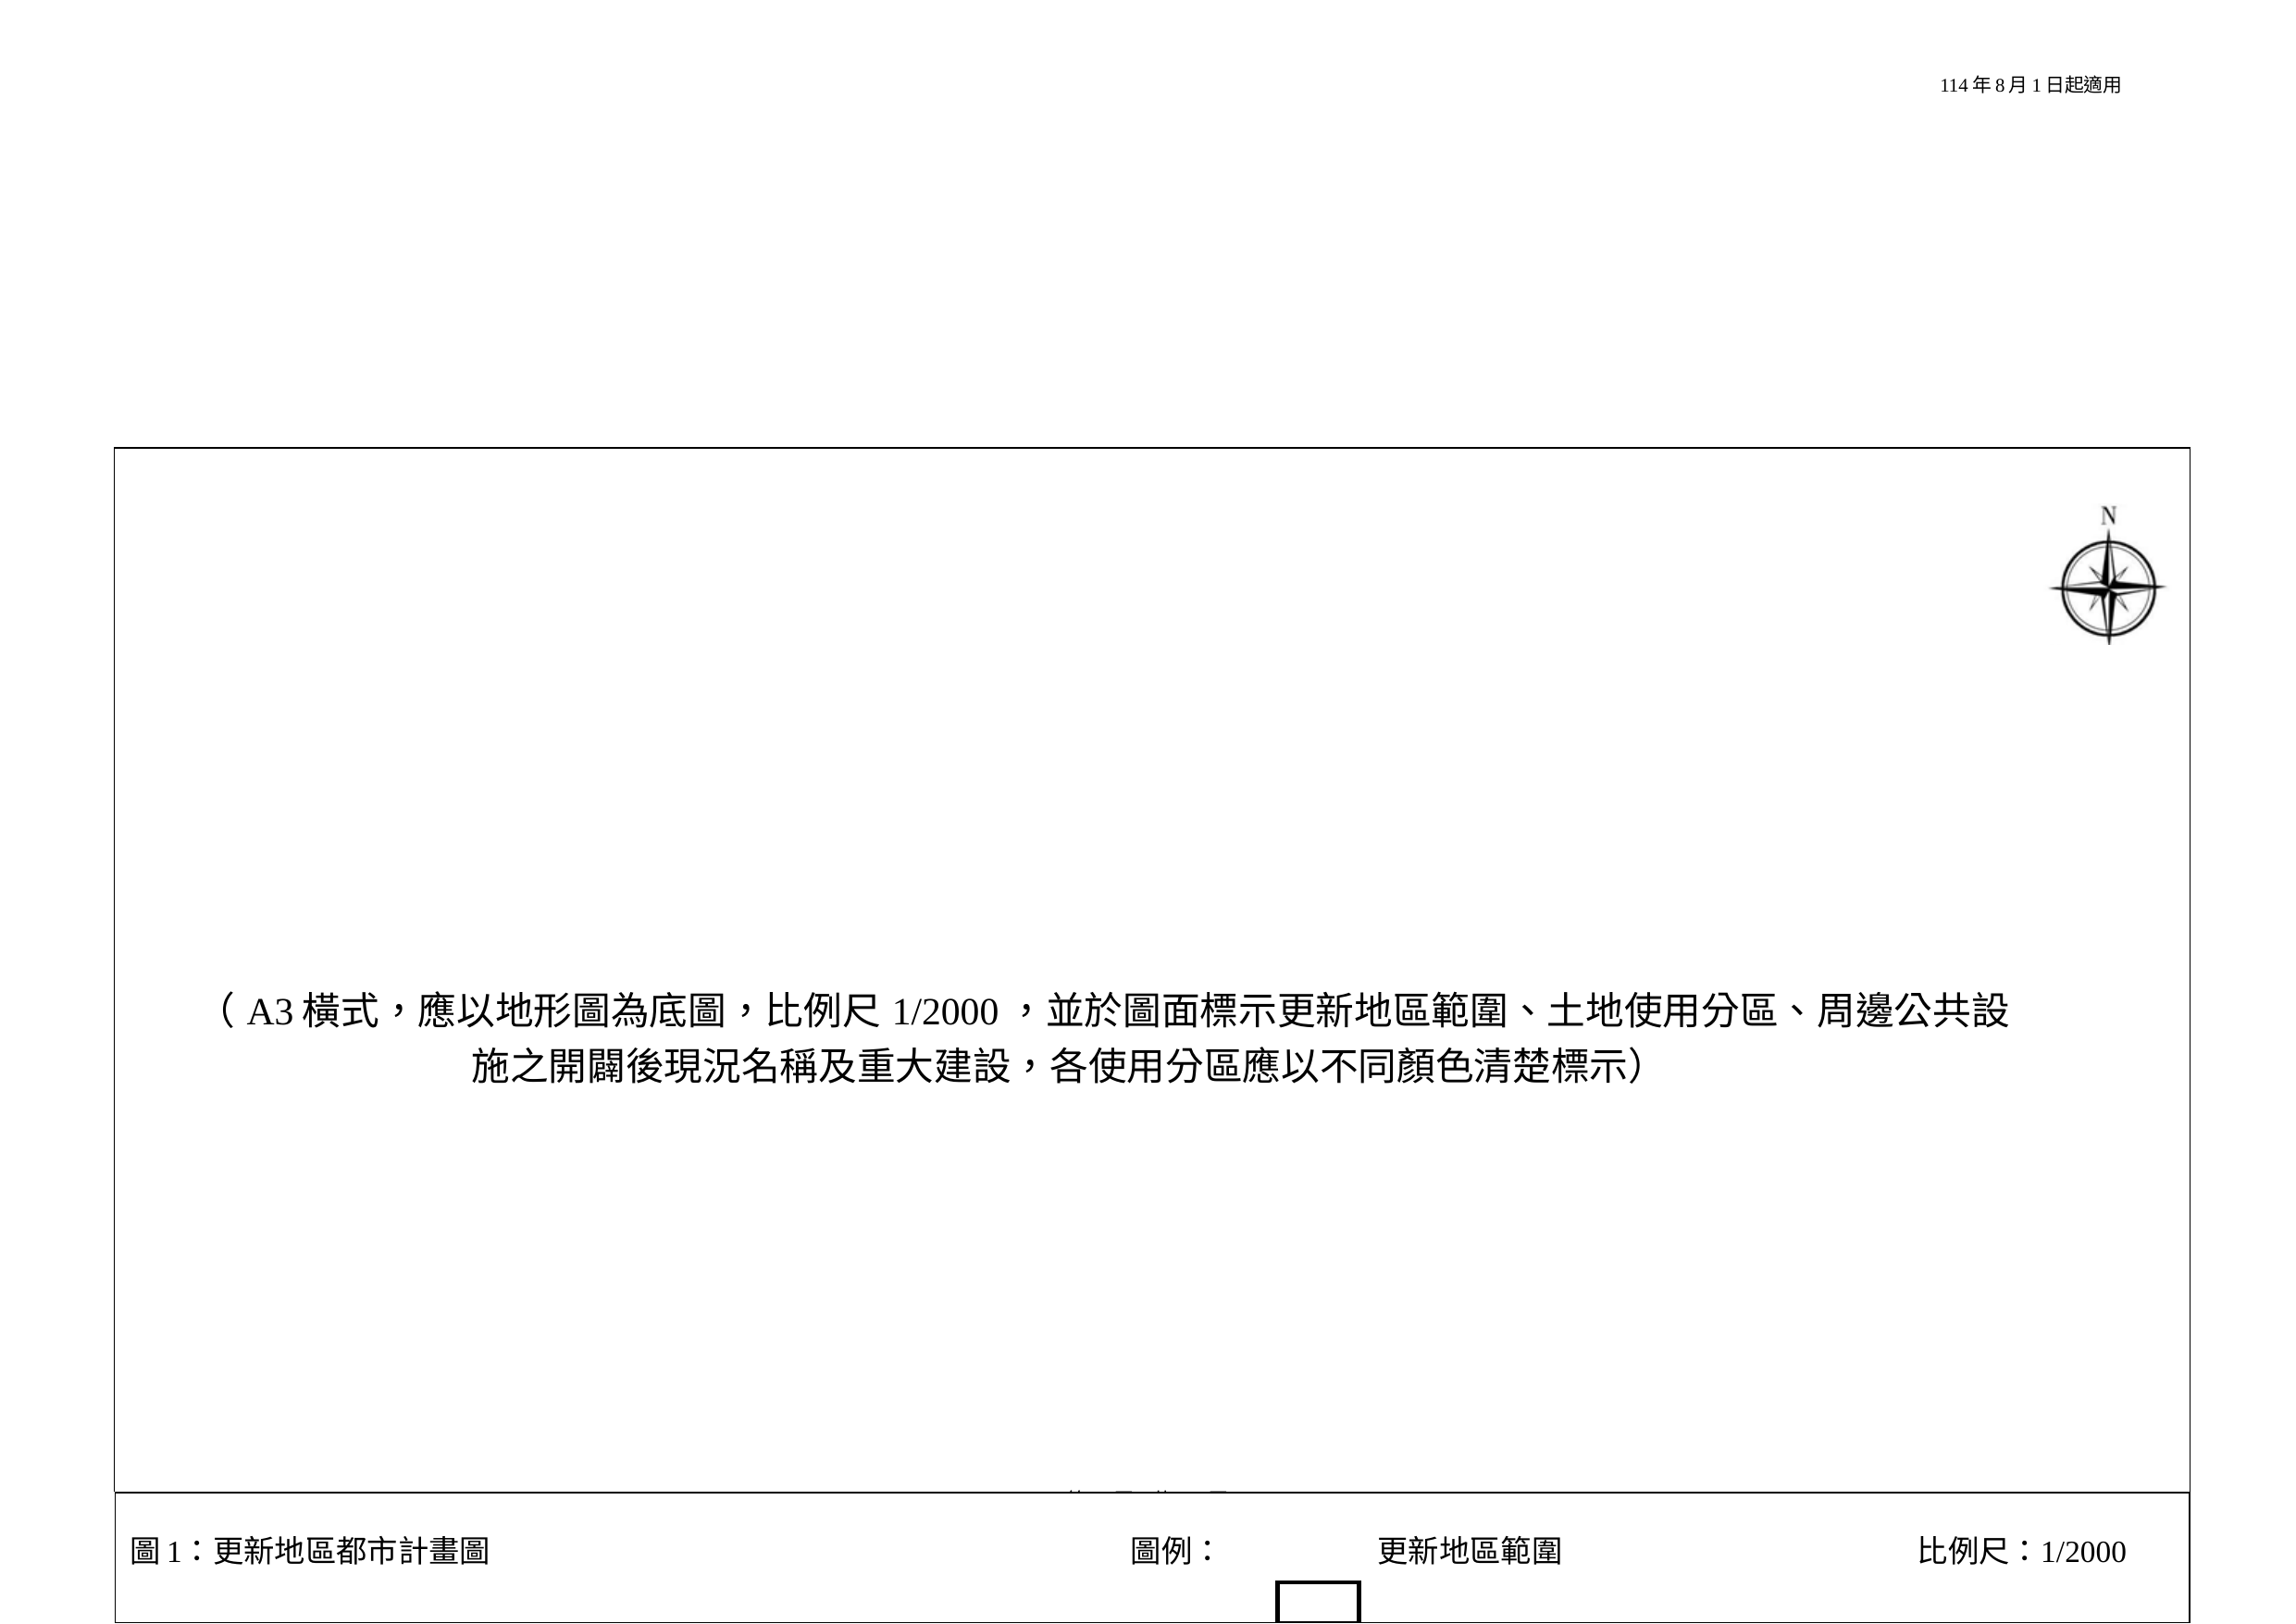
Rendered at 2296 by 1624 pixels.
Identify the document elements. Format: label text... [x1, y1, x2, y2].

text 圖1：更新地區都市計畫圖 圖例： 更新地區範圍 比例尺：1/2000 [130, 1518, 2175, 1573]
